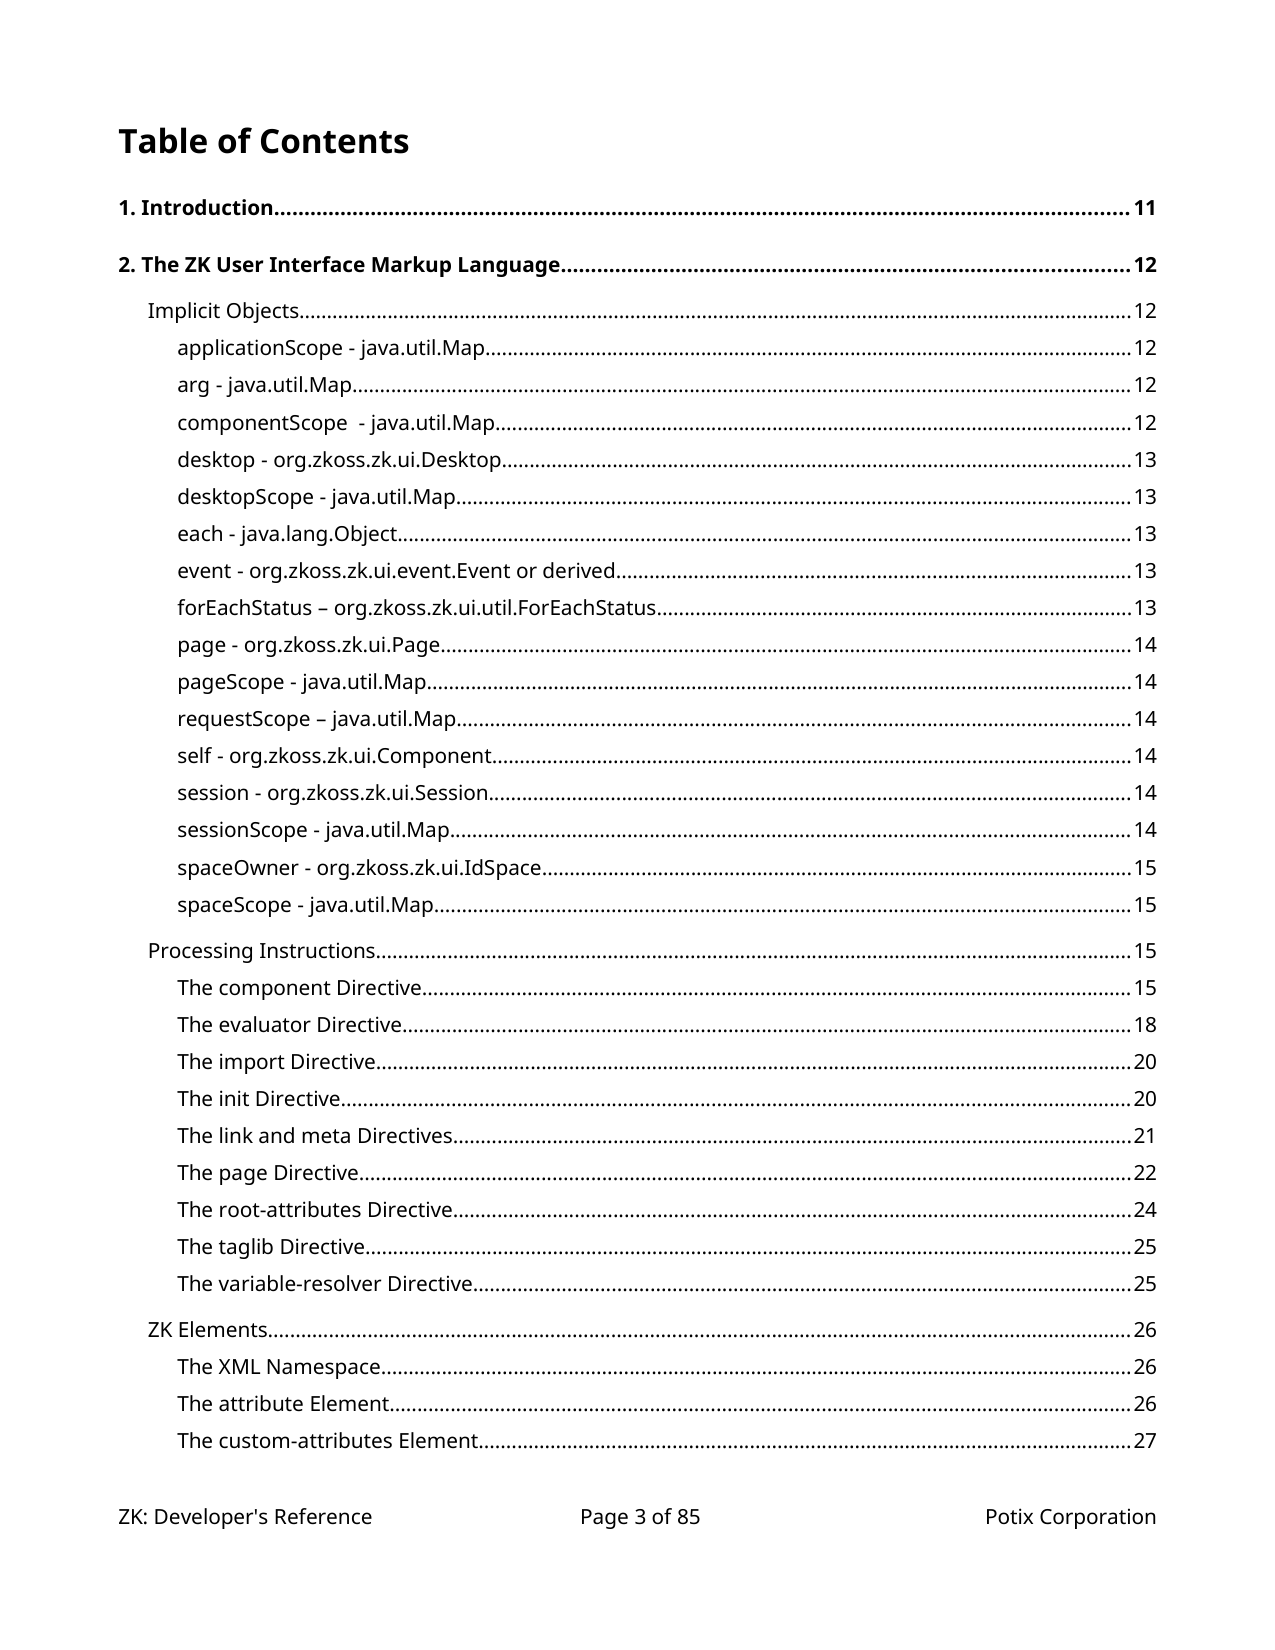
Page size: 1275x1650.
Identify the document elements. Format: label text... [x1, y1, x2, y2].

text each - java.lang.Object 13 [177, 519, 1157, 547]
text requestScope – java.util.Map 14 [177, 704, 1157, 733]
subtitle Table of Contents [118, 118, 1157, 163]
text The taglib Directive 25 [177, 1232, 1157, 1261]
text The component Directive 15 [177, 973, 1157, 1001]
text The evaluator Directive 18 [177, 1010, 1157, 1038]
text The link and meta Directives 21 [177, 1121, 1157, 1149]
text The root-attributes Directive 24 [177, 1195, 1157, 1223]
text 2. The ZK User Interface Markup Language 12 [118, 251, 1157, 279]
text componentScope - java.util.Map 12 [177, 408, 1157, 436]
text Processing Instructions 15 [148, 936, 1157, 964]
text event - org.zkoss.zk.ui.event.Event or derived 13 [177, 556, 1157, 584]
text ZK Elements 26 [148, 1315, 1157, 1344]
text applicationScope - java.util.Map 12 [177, 333, 1157, 362]
text The import Directive 20 [177, 1047, 1157, 1075]
text self - org.zkoss.zk.ui.Component 14 [177, 741, 1157, 770]
text pageScope - java.util.Map 14 [177, 667, 1157, 696]
text The init Directive 20 [177, 1084, 1157, 1112]
text spaceOwner - org.zkoss.zk.ui.IdSpace 15 [177, 853, 1157, 881]
text The custom-attributes Element 27 [177, 1427, 1157, 1455]
text forEachStatus – org.zkoss.zk.ui.util.ForEachStatus 13 [177, 593, 1157, 621]
text session - org.zkoss.zk.ui.Session 14 [177, 778, 1157, 807]
text The variable-resolver Directive 25 [177, 1269, 1157, 1298]
text sessionScope - java.util.Map 14 [177, 816, 1157, 844]
text Implicit Objects 12 [148, 296, 1157, 325]
text arg - java.util.Map 12 [177, 371, 1157, 399]
text page - org.zkoss.zk.ui.Page 14 [177, 630, 1157, 658]
text spaceScope - java.util.Map 15 [177, 890, 1157, 918]
text The XML Namespace 26 [177, 1352, 1157, 1381]
text The attribute Element 26 [177, 1389, 1157, 1418]
text 1. Introduction 11 [118, 193, 1157, 221]
text The page Directive 22 [177, 1158, 1157, 1186]
text desktopScope - java.util.Map 13 [177, 482, 1157, 510]
text desktop - org.zkoss.zk.ui.Desktop 13 [177, 445, 1157, 473]
